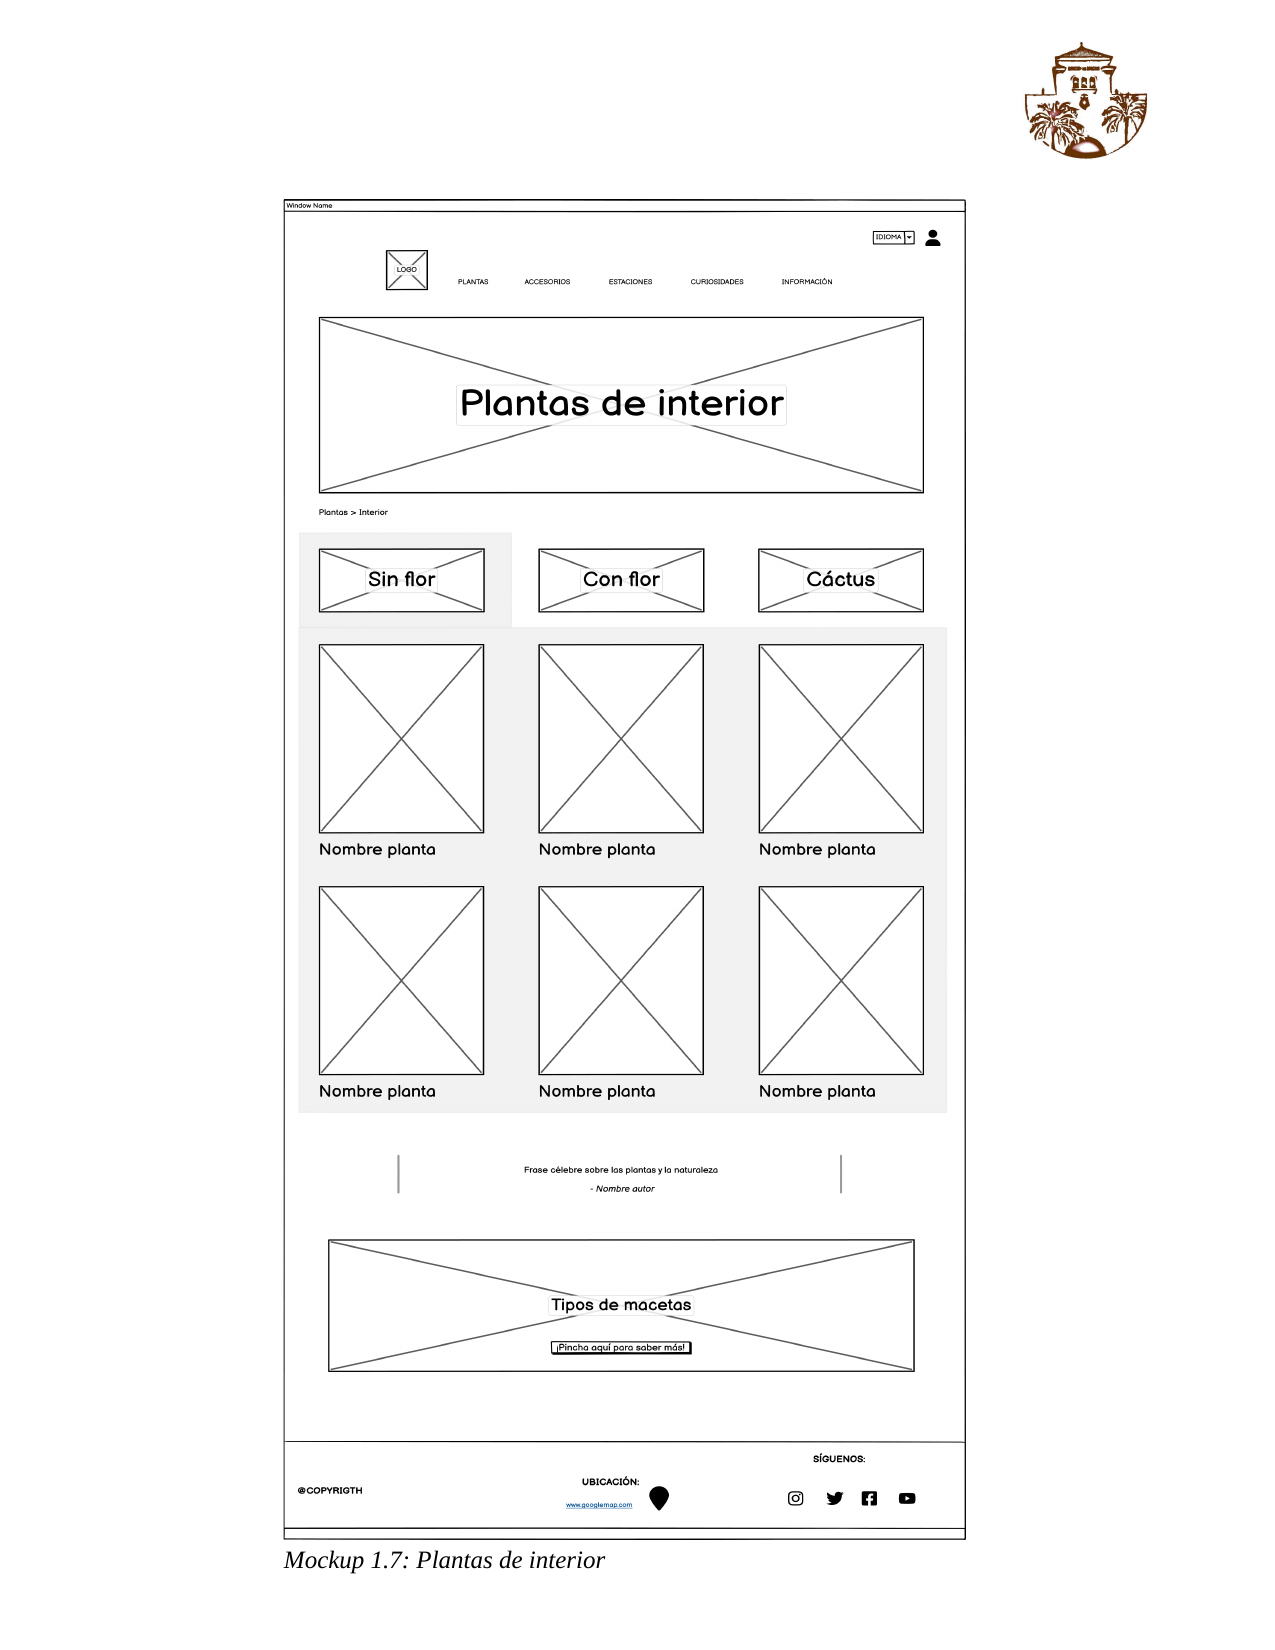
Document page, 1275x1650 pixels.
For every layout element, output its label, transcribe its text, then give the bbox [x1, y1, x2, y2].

text Mockup 1.7: Plantas de interior [284, 1540, 966, 1574]
picture [1014, 30, 1158, 175]
picture [283, 199, 966, 1540]
